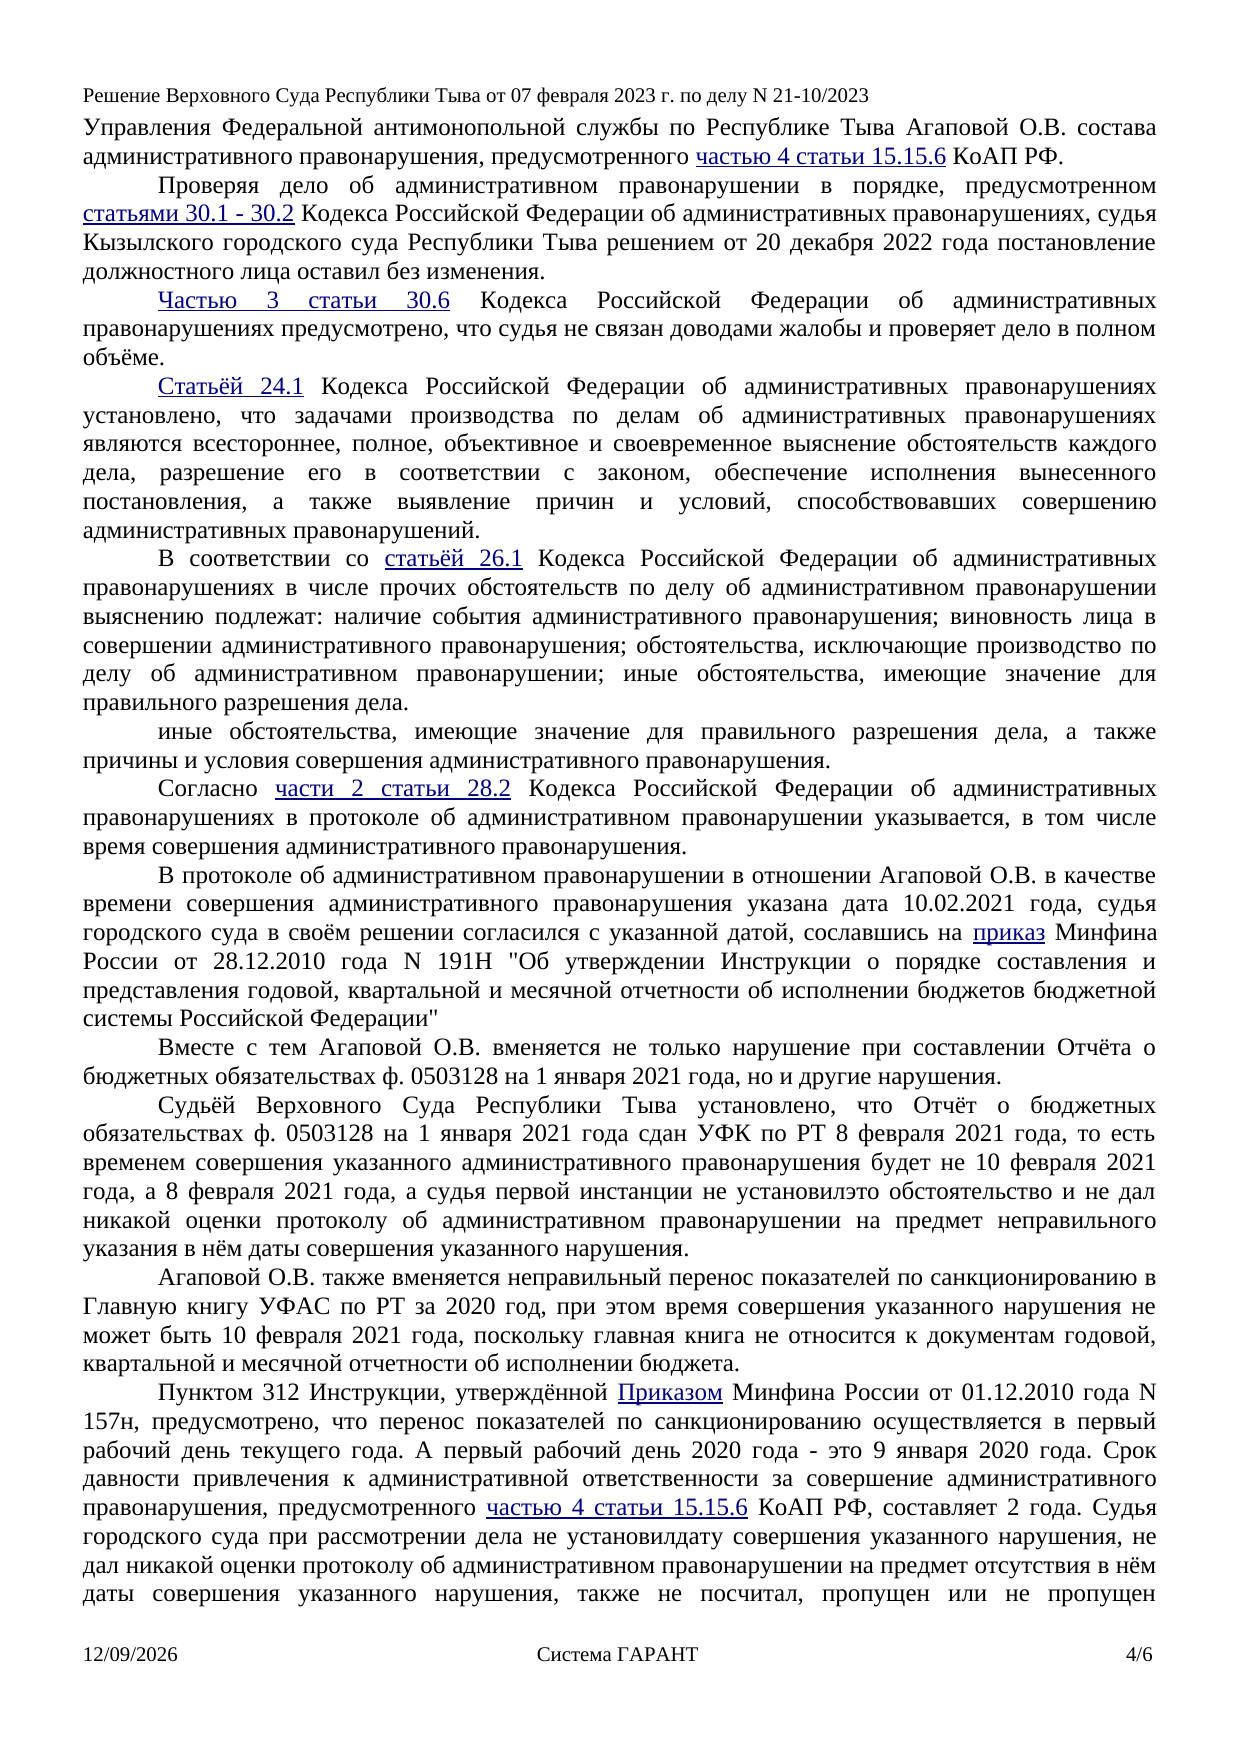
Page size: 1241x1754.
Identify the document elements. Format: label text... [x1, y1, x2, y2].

text В протоколе об административном правонарушении в отношении Агаповой О.В. в качестве времени совершения административного правонарушения указана дата 10.02.2021 года, судья городского суда в своём решении согласился с указанной датой, сославшись на приказ Минфина России от 28.12.2010 года N 191Н "Об утверждении Инструкции о порядке составления и представления годовой, квартальной и месячной отчетности об исполнении бюджетов бюджетной системы Российской Федерации" [83, 860, 1157, 1032]
text В соответствии со статьёй 26.1 Кодекса Российской Федерации об административных правонарушениях в числе прочих обстоятельств по делу об административном правонарушении выяснению подлежат: наличие события административного правонарушения; виновность лица в совершении административного правонарушения; обстоятельства, исключающие производство по делу об административном правонарушении; иные обстоятельства, имеющие значение для правильного разрешения дела. [83, 543, 1157, 716]
text Частью 3 статьи 30.6 Кодекса Российской Федерации об административных правонарушениях предусмотрено, что судья не связан доводами жалобы и проверяет дело в полном объёме. [83, 285, 1157, 371]
text Согласно части 2 статьи 28.2 Кодекса Российской Федерации об административных правонарушениях в протоколе об административном правонарушении указывается, в том числе время совершения административного правонарушения. [83, 773, 1157, 860]
text Статьёй 24.1 Кодекса Российской Федерации об административных правонарушениях установлено, что задачами производства по делам об административных правонарушениях являются всестороннее, полное, объективное и своевременное выяснение обстоятельств каждого дела, разрешение его в соответствии с законом, обеспечение исполнения вынесенного постановления, а также выявление причин и условий, способствовавших совершению административных правонарушений. [83, 371, 1157, 543]
text Проверяя дело об административном правонарушении в порядке, предусмотренном статьями 30.1 - 30.2 Кодекса Российской Федерации об административных правонарушениях, судья Кызылского городского суда Республики Тыва решением от 20 декабря 2022 года постановление должностного лица оставил без изменения. [83, 170, 1157, 285]
text Пунктом 312 Инструкции, утверждённой Приказом Минфина России от 01.12.2010 года N 157н, предусмотрено, что перенос показателей по санкционированию осуществляется в первый рабочий день текущего года. А первый рабочий день 2020 года - это 9 января 2020 года. Срок давности привлечения к административной ответственности за совершение административного правонарушения, предусмотренного частью 4 статьи 15.15.6 КоАП РФ, составляет 2 года. Судья городского суда при рассмотрении дела не установилдату совершения указанного нарушения, не дал никакой оценки протоколу об административном правонарушении на предмет отсутствия в нём даты совершения указанного нарушения, также не посчитал, пропущен или не пропущен [83, 1377, 1157, 1607]
text Вместе с тем Агаповой О.В. вменяется не только нарушение при составлении Отчёта о бюджетных обязательствах ф. 0503128 на 1 января 2021 года, но и другие нарушения. [83, 1032, 1157, 1090]
text иные обстоятельства, имеющие значение для правильного разрешения дела, а также причины и условия совершения административного правонарушения. [83, 716, 1157, 773]
text Судьёй Верховного Суда Республики Тыва установлено, что Отчёт о бюджетных обязательствах ф. 0503128 на 1 января 2021 года сдан УФК по РТ 8 февраля 2021 года, то есть временем совершения указанного административного правонарушения будет не 10 февраля 2021 года, а 8 февраля 2021 года, а судья первой инстанции не установилэто обстоятельство и не дал никакой оценки протоколу об административном правонарушении на предмет неправильного указания в нём даты совершения указанного нарушения. [83, 1090, 1157, 1262]
text Управления Федеральной антимонопольной службы по Республике Тыва Агаповой О.В. состава административного правонарушения, предусмотренного частью 4 статьи 15.15.6 КоАП РФ. [83, 112, 1157, 170]
text Агаповой О.В. также вменяется неправильный перенос показателей по санкционированию в Главную книгу УФАС по РТ за 2020 год, при этом время совершения указанного нарушения не может быть 10 февраля 2021 года, поскольку главная книга не относится к документам годовой, квартальной и месячной отчетности об исполнении бюджета. [83, 1262, 1157, 1377]
